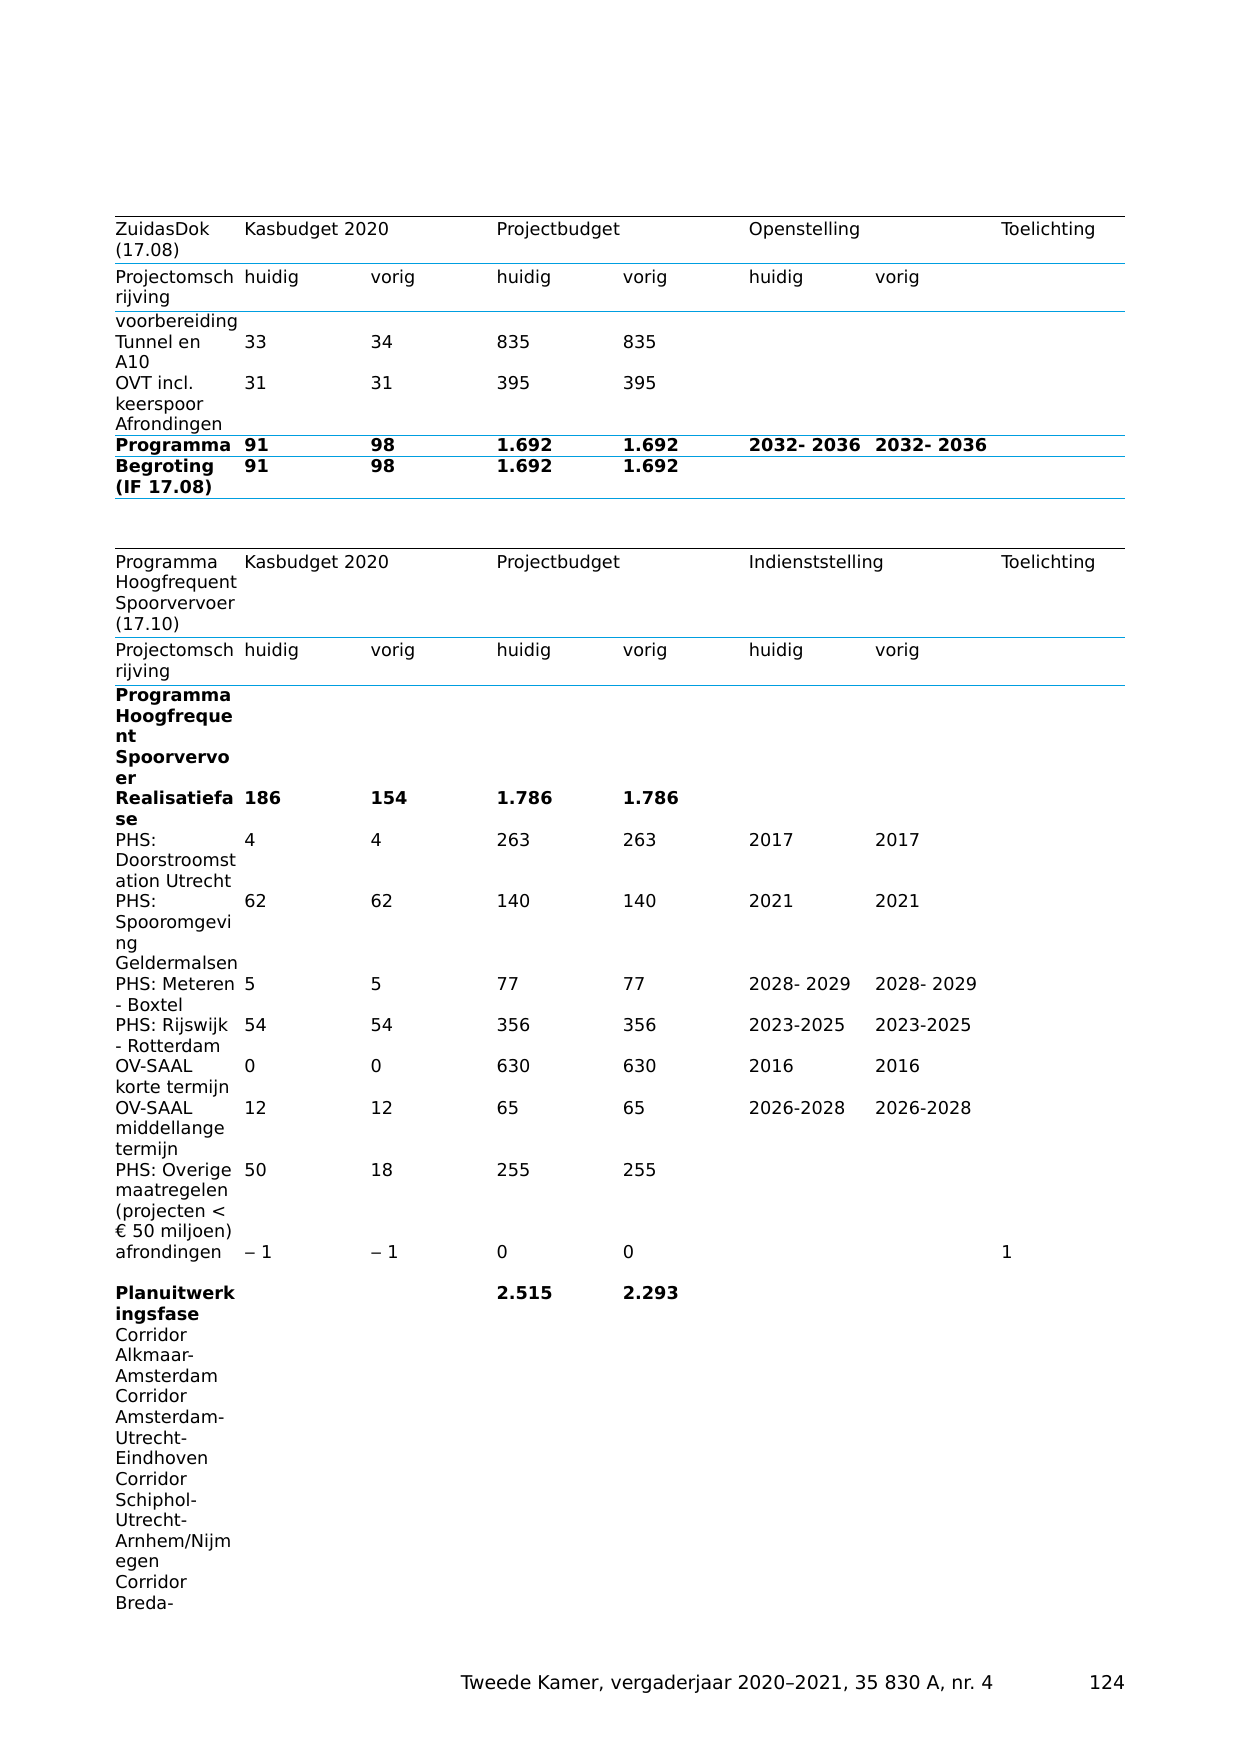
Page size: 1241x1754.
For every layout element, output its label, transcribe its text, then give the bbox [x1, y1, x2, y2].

table_cell Begroting (IF 17.08) [115, 457, 241, 498]
table_cell [872, 373, 998, 414]
table_cell 263 [620, 830, 746, 891]
table_cell 1 [998, 1242, 1125, 1263]
table_cell [368, 1263, 493, 1283]
table_cell 2017 [746, 830, 872, 891]
table_cell [368, 1283, 493, 1324]
table_cell 2032- 2036 [872, 436, 998, 456]
table_cell 356 [620, 1015, 746, 1056]
table_cell vorig [368, 264, 493, 311]
table_cell Toelichting [998, 217, 1125, 263]
table_cell Indienststelling [746, 549, 998, 637]
table_cell 5 [241, 974, 367, 1015]
table_cell [998, 1325, 1125, 1386]
table_cell 630 [620, 1056, 746, 1098]
table_cell [241, 414, 367, 435]
table_cell [620, 1325, 746, 1386]
table_cell 395 [620, 373, 746, 414]
table_cell Afrondingen [115, 414, 241, 435]
table_cell [998, 264, 1125, 311]
table_cell 50 [241, 1160, 367, 1242]
table_cell Kasbudget 2020 [241, 549, 493, 637]
table_cell 98 [368, 436, 493, 456]
table_cell [241, 1386, 367, 1469]
table_cell ZuidasDok (17.08) [115, 217, 241, 263]
table_cell [241, 1572, 367, 1613]
table_header Tabel 26 ZuidasDok (bedragen x € 1 miljoen) [115, 191, 1125, 216]
table_cell Corridor Alkmaar-Amsterdam [115, 1325, 241, 1386]
table_cell 835 [620, 332, 746, 373]
table_cell 65 [620, 1098, 746, 1159]
table_cell [872, 788, 998, 829]
table_cell 0 [494, 1242, 620, 1263]
table_cell [998, 332, 1125, 373]
table_cell [494, 1386, 620, 1469]
table_cell 2023-2025 [872, 1015, 998, 1056]
table_cell OV-SAAL korte termijn [115, 1056, 241, 1098]
table_cell 140 [494, 891, 620, 974]
table_cell 1.786 [494, 788, 620, 829]
table_cell [746, 686, 872, 788]
table_cell [998, 1283, 1125, 1324]
table_cell vorig [620, 264, 746, 311]
table_cell huidig [746, 264, 872, 311]
table_cell huidig [241, 264, 367, 311]
table_cell 1.692 [620, 436, 746, 456]
table_cell 2.515 [494, 1283, 620, 1324]
table_cell [494, 414, 620, 435]
table_cell [746, 1469, 872, 1572]
table_cell Toelichting [998, 549, 1125, 637]
table_cell vorig [872, 638, 998, 684]
table_cell [115, 1263, 241, 1283]
table_cell [998, 974, 1125, 1015]
table_cell PHS: Spooromgeving Geldermalsen [115, 891, 241, 974]
table_cell [746, 1242, 872, 1263]
table_cell Planuitwerkingsfase [115, 1283, 241, 1324]
table_cell vorig [620, 638, 746, 684]
table_cell OV-SAAL middellange termijn [115, 1098, 241, 1159]
table_cell [746, 373, 872, 414]
table_cell 91 [241, 436, 367, 456]
table_cell 1.692 [620, 457, 746, 498]
table_cell [872, 332, 998, 373]
table_cell [746, 1160, 872, 1242]
table_cell 835 [494, 332, 620, 373]
table_cell 62 [368, 891, 493, 974]
table_cell [872, 457, 998, 498]
table_cell 91 [241, 457, 367, 498]
table_cell 630 [494, 1056, 620, 1098]
table_cell [998, 1469, 1125, 1572]
table_cell [872, 414, 998, 435]
table_cell 263 [494, 830, 620, 891]
table_cell 4 [241, 830, 367, 891]
table_cell Realisatiefase [115, 788, 241, 829]
table_cell 1.786 [620, 788, 746, 829]
table_cell PHS: Overige maatregelen (projecten < € 50 miljoen) [115, 1160, 241, 1242]
table_cell 12 [241, 1098, 367, 1159]
table_cell [241, 1263, 367, 1283]
table_cell [746, 788, 872, 829]
table_cell [241, 1283, 367, 1324]
table_cell Corridor Breda- [115, 1572, 241, 1613]
table_cell [746, 1386, 872, 1469]
table_cell [998, 1098, 1125, 1159]
table_cell ‒ 1 [241, 1242, 367, 1263]
table_cell huidig [494, 264, 620, 311]
table_cell [998, 1056, 1125, 1098]
table_cell 2016 [746, 1056, 872, 1098]
table_cell huidig [241, 638, 367, 684]
table_cell [998, 830, 1125, 891]
table_cell 255 [620, 1160, 746, 1242]
table_cell [998, 457, 1125, 498]
table_cell Projectbudget [494, 217, 746, 263]
table_cell 255 [494, 1160, 620, 1242]
table_cell [998, 1572, 1125, 1613]
table_cell [620, 1386, 746, 1469]
table_cell [368, 1469, 493, 1572]
table_cell [998, 1263, 1125, 1283]
table_cell [494, 1325, 620, 1386]
table_cell 12 [368, 1098, 493, 1159]
table_cell 0 [241, 1056, 367, 1098]
table_cell 2.293 [620, 1283, 746, 1324]
table_cell ‒ 1 [368, 1242, 493, 1263]
table_cell Corridor Amsterdam-Utrecht-Eindhoven [115, 1386, 241, 1469]
table_cell Projectomschrijving [115, 638, 241, 684]
table_cell [872, 1160, 998, 1242]
table_cell 0 [620, 1242, 746, 1263]
table_cell [620, 414, 746, 435]
table_cell 140 [620, 891, 746, 974]
table_cell Tunnel en A10 [115, 332, 241, 373]
table_cell [872, 1572, 998, 1613]
table_cell [620, 1469, 746, 1572]
table_cell 0 [368, 1056, 493, 1098]
table_cell Programma Hoogfrequent Spoorvervoer (17.10) [115, 549, 241, 637]
table_cell [872, 1386, 998, 1469]
table_cell 2026-2028 [872, 1098, 998, 1159]
table_cell [368, 1572, 493, 1613]
table_cell 54 [241, 1015, 367, 1056]
table_cell 2023-2025 [746, 1015, 872, 1056]
table_cell 2017 [872, 830, 998, 891]
table_cell 356 [494, 1015, 620, 1056]
table_cell [998, 788, 1125, 829]
table_cell [494, 686, 620, 788]
table_cell 186 [241, 788, 367, 829]
table_cell [368, 1386, 493, 1469]
table_cell 65 [494, 1098, 620, 1159]
table_cell [998, 686, 1125, 788]
table_cell OVT incl. keerspoor [115, 373, 241, 414]
table_cell [368, 414, 493, 435]
table_cell [998, 1160, 1125, 1242]
table_cell 2028- 2029 [746, 974, 872, 1015]
table_cell 2026-2028 [746, 1098, 872, 1159]
table_cell [746, 457, 872, 498]
table_cell 5 [368, 974, 493, 1015]
table_cell 1.692 [494, 457, 620, 498]
table_cell [872, 1283, 998, 1324]
table_cell 395 [494, 373, 620, 414]
table_cell 31 [368, 373, 493, 414]
table_cell huidig [746, 638, 872, 684]
table_cell [998, 1015, 1125, 1056]
table_cell 31 [241, 373, 367, 414]
table_cell [872, 1469, 998, 1572]
table_cell [998, 373, 1125, 414]
table_cell Programma Hoogfrequent Spoorvervoer [115, 686, 241, 788]
table_cell 77 [494, 974, 620, 1015]
table_cell [998, 414, 1125, 435]
table_cell 2016 [872, 1056, 998, 1098]
table_cell [872, 1325, 998, 1386]
table_cell [746, 1572, 872, 1613]
table_cell [872, 1263, 998, 1283]
table_cell [241, 686, 367, 788]
table_cell [620, 1572, 746, 1613]
table_cell [998, 891, 1125, 974]
table_cell [620, 686, 746, 788]
table_cell [746, 1263, 872, 1283]
table_cell 62 [241, 891, 367, 974]
table_cell 2021 [746, 891, 872, 974]
table_cell [998, 436, 1125, 456]
table_cell voorbereiding [115, 312, 241, 332]
table_cell huidig [494, 638, 620, 684]
table_cell 2028- 2029 [872, 974, 998, 1015]
table_cell [494, 1572, 620, 1613]
table_cell [494, 312, 620, 332]
table_cell 34 [368, 332, 493, 373]
table_cell [494, 1263, 620, 1283]
table_cell [872, 686, 998, 788]
table_cell Kasbudget 2020 [241, 217, 493, 263]
table_cell 33 [241, 332, 367, 373]
table_cell [241, 312, 367, 332]
table_cell 54 [368, 1015, 493, 1056]
table_cell vorig [368, 638, 493, 684]
table_cell [746, 332, 872, 373]
table_cell 154 [368, 788, 493, 829]
table_cell [494, 1469, 620, 1572]
table_header Tabel 27 PHS (bedragen x € 1 miljoen) [115, 523, 1125, 548]
table_cell 2032- 2036 [746, 436, 872, 456]
table_cell afrondingen [115, 1242, 241, 1263]
table_cell [746, 1283, 872, 1324]
table_cell vorig [872, 264, 998, 311]
table_cell [368, 312, 493, 332]
table_cell [241, 1469, 367, 1572]
table_cell PHS: Doorstroomstation Utrecht [115, 830, 241, 891]
table_cell [872, 312, 998, 332]
table_cell Openstelling [746, 217, 998, 263]
table_cell [872, 1242, 998, 1263]
table_cell [368, 686, 493, 788]
table_cell [746, 312, 872, 332]
table_cell [998, 312, 1125, 332]
table_cell 98 [368, 457, 493, 498]
table_cell [620, 1263, 746, 1283]
table_cell [998, 638, 1125, 684]
table_cell [746, 1325, 872, 1386]
table_cell Projectomschrijving [115, 264, 241, 311]
table_cell [620, 312, 746, 332]
table_cell [241, 1325, 367, 1386]
table_cell 77 [620, 974, 746, 1015]
table_cell 4 [368, 830, 493, 891]
table_cell PHS: Meteren - Boxtel [115, 974, 241, 1015]
table_cell 1.692 [494, 436, 620, 456]
table_cell 18 [368, 1160, 493, 1242]
table_cell Programma [115, 436, 241, 456]
table_cell [746, 414, 872, 435]
table_cell PHS: Rijswijk - Rotterdam [115, 1015, 241, 1056]
table_cell [998, 1386, 1125, 1469]
table_cell 2021 [872, 891, 998, 974]
table_cell Projectbudget [494, 549, 746, 637]
table_cell Corridor Schiphol-Utrecht-Arnhem/Nijmegen [115, 1469, 241, 1572]
table_cell [368, 1325, 493, 1386]
